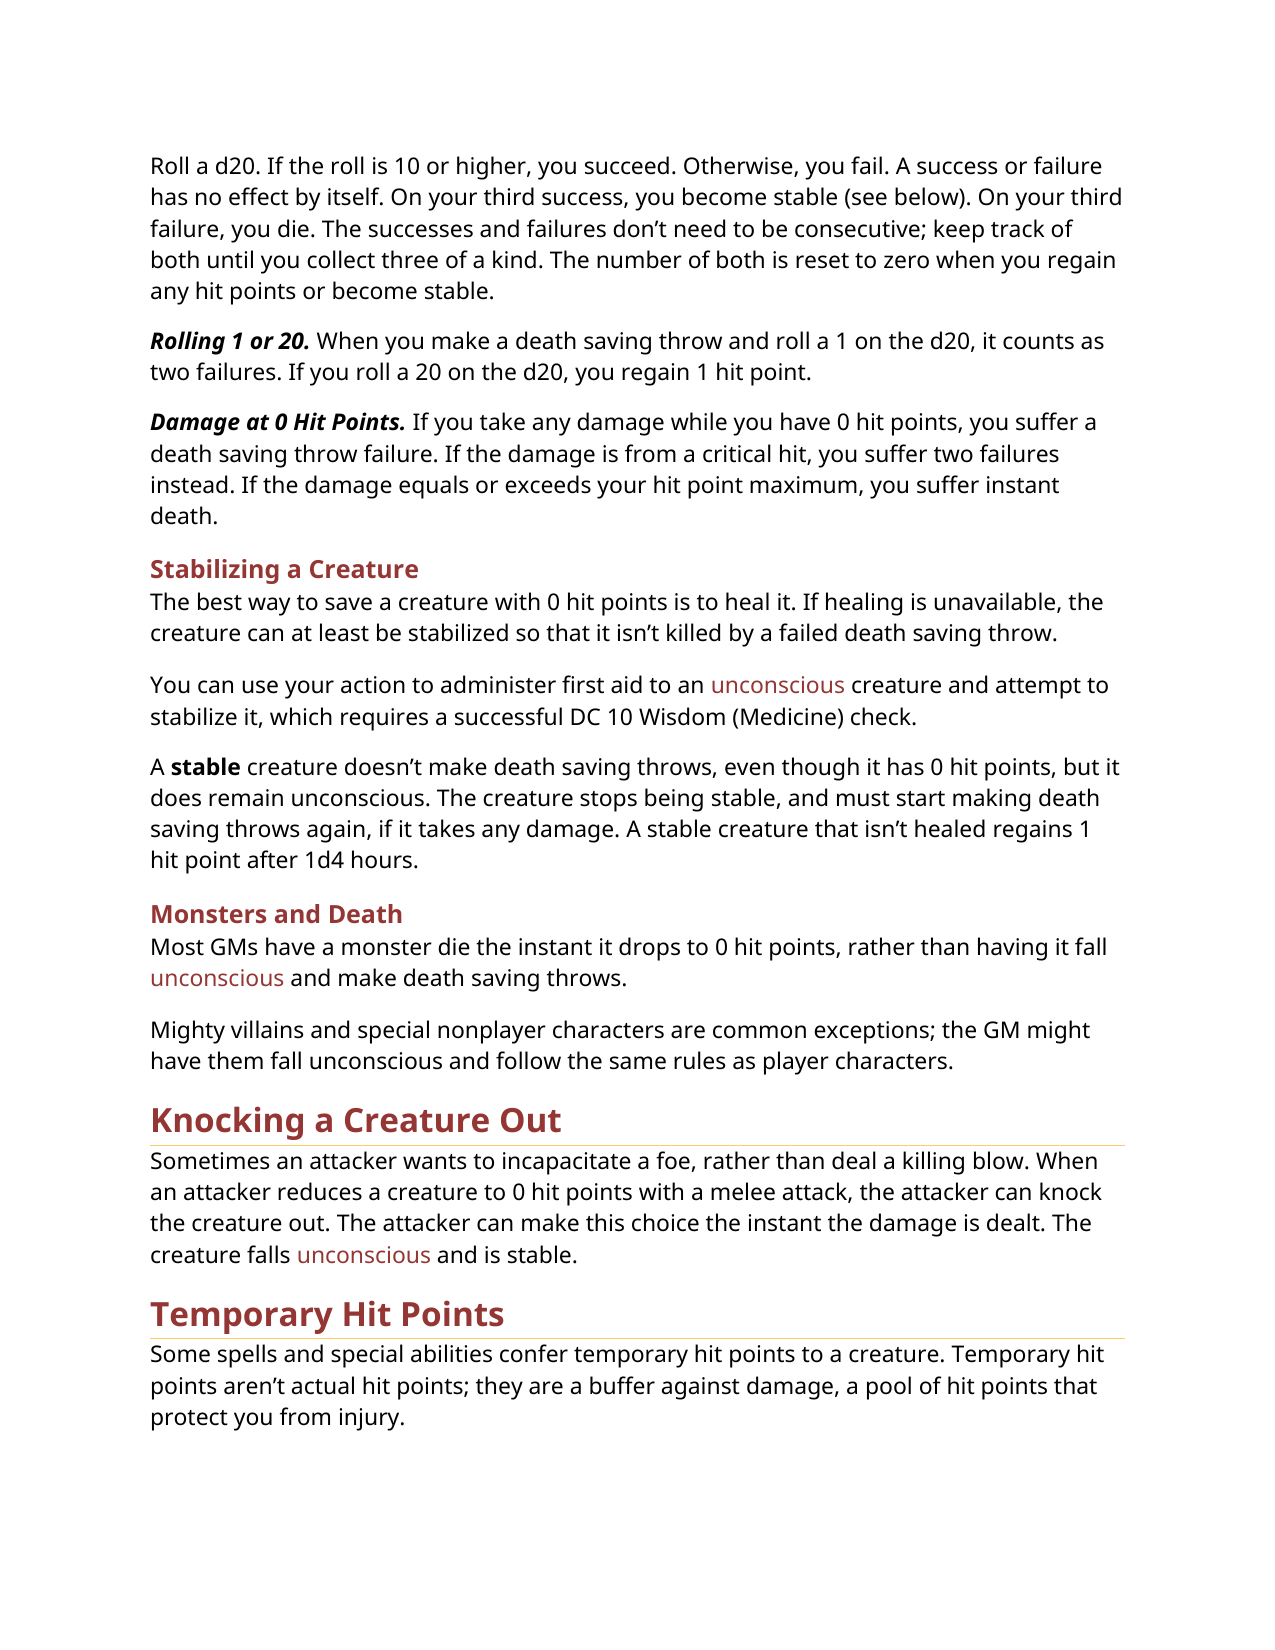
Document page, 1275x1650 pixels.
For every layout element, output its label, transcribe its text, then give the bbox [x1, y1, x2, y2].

text Some spells and special abilities confer temporary hit points to a creature. Temporary hit points aren’t actual hit points; they are a buffer against damage, a pool of hit points that protect you from injury. [150, 1339, 1125, 1432]
text Most GMs have a monster die the instant it drops to 0 hit points, rather than having it fall unconscious and make death saving throws. [150, 931, 1125, 993]
text The best way to save a creature with 0 hit points is to heal it. If healing is unavailable, the creature can at least be stabilized so that it isn’t killed by a failed death saving throw. [150, 586, 1125, 649]
text Mighty villains and special nonplayer characters are common exceptions; the GM might have them fall unconscious and follow the same rules as player characters. [150, 1014, 1125, 1076]
text A stable creature doesn’t make death saving throws, even though it has 0 hit points, but it does remain unconscious. The creature stops being stable, and must start making death saving throws again, if it takes any damage. A stable creature that isn’t healed regains 1 hit point after 1d4 hours. [150, 751, 1125, 876]
subtitle Stabilizing a Creature [150, 552, 1125, 586]
text Roll a d20. If the roll is 10 or higher, you succeed. Otherwise, you fail. A success or failure has no effect by itself. On your third success, you become stable (see below). On your third failure, you die. The successes and failures don’t need to be consecutive; keep track of both until you collect three of a kind. The number of both is reset to zero when you regain any hit points or become stable. [150, 150, 1125, 306]
text Sometimes an attacker wants to incapacitate a foe, rather than deal a killing blow. When an attacker reduces a creature to 0 hit points with a melee attack, the attacker can knock the creature out. The attacker can make this choice the instant the damage is dealt. The creature falls unconscious and is stable. [150, 1146, 1125, 1270]
subtitle Knocking a Creature Out [150, 1097, 1125, 1145]
text You can use your action to administer first aid to an unconscious creature and attempt to stabilize it, which requires a successful DC 10 Wisdom (Medicine) check. [150, 669, 1125, 732]
subtitle Monsters and Death [150, 897, 1125, 931]
text Damage at 0 Hit Points. If you take any damage while you have 0 hit points, you suffer a death saving throw failure. If the damage is from a critical hit, you suffer two failures instead. If the damage equals or exceeds your hit point maximum, you suffer instant death. [150, 406, 1125, 531]
text Rolling 1 or 20. When you make a death saving throw and roll a 1 on the d20, it counts as two failures. If you roll a 20 on the d20, you regain 1 hit point. [150, 325, 1125, 387]
subtitle Temporary Hit Points [150, 1291, 1125, 1338]
